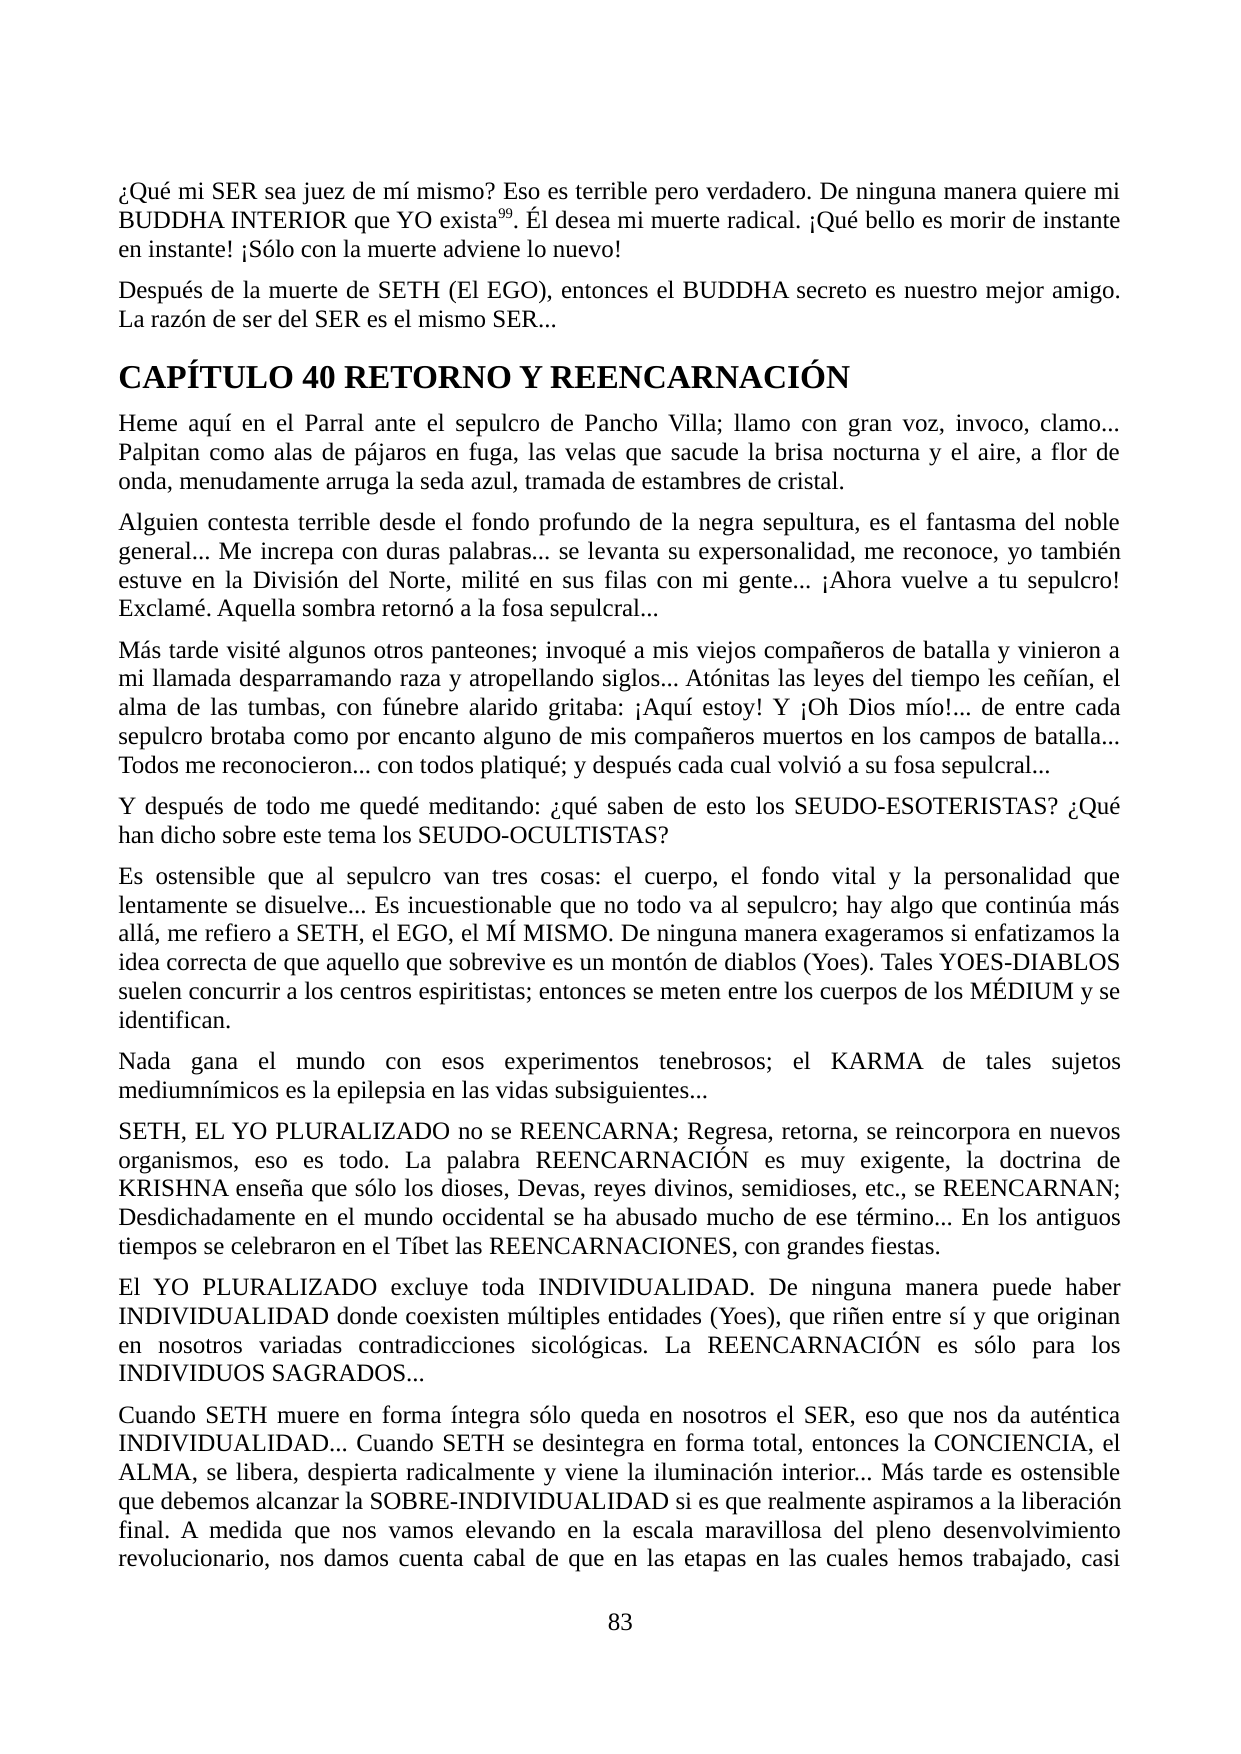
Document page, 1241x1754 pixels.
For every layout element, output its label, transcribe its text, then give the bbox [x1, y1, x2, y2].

text Es ostensible que al sepulcro van tres cosas: el cuerpo, el fondo vital y la personalidad que lentamente se disuelve... Es incuestionable que no todo va al sepulcro; hay algo que continúa más allá, me refiero a SETH, el EGO, el MÍ MISMO. De ninguna manera exageramos si enfatizamos la idea correcta de que aquello que sobrevive es un montón de diablos (Yoes). Tales YOES-DIABLOS suelen concurrir a los centros espiritistas; entonces se meten entre los cuerpos de los MÉDIUM y se identifican. [118, 861, 1122, 1033]
text SETH, EL YO PLURALIZADO no se REENCARNA; Regresa, retorna, se reincorpora en nuevos organismos, eso es todo. La palabra REENCARNACIÓN es muy exigente, la doctrina de KRISHNA enseña que sólo los dioses, Devas, reyes divinos, semidioses, etc., se REENCARNAN; Desdichadamente en el mundo occidental se ha abusado mucho de ese término... En los antiguos tiempos se celebraron en el Tíbet las REENCARNACIONES, con grandes fiestas. [118, 1116, 1122, 1260]
text Heme aquí en el Parral ante el sepulcro de Pancho Villa; llamo con gran voz, invoco, clamo... Palpitan como alas de pájaros en fuga, las velas que sacude la brisa nocturna y el aire, a flor de onda, menudamente arruga la seda azul, tramada de estambres de cristal. [118, 408, 1122, 495]
subtitle CAPÍTULO 40 RETORNO Y REENCARNACIÓN [118, 358, 1122, 396]
text Alguien contesta terrible desde el fondo profundo de la negra sepultura, es el fantasma del noble general... Me increpa con duras palabras... se levanta su expersonalidad, me reconoce, yo también estuve en la División del Norte, milité en sus filas con mi gente... ¡Ahora vuelve a tu sepulcro! Exclamé. Aquella sombra retornó a la fosa sepulcral... [118, 507, 1122, 622]
text Y después de todo me quedé meditando: ¿qué saben de esto los SEUDO-ESOTERISTAS? ¿Qué han dicho sobre este tema los SEUDO-OCULTISTAS? [118, 791, 1122, 848]
text Más tarde visité algunos otros panteones; invoqué a mis viejos compañeros de batalla y vinieron a mi llamada desparramando raza y atropellando siglos... Atónitas las leyes del tiempo les ceñían, el alma de las tumbas, con fúnebre alarido gritaba: ¡Aquí estoy! Y ¡Oh Dios mío!... de entre cada sepulcro brotaba como por encanto alguno de mis compañeros muertos en los campos de batalla... Todos me reconocieron... con todos platiqué; y después cada cual volvió a su fosa sepulcral... [118, 635, 1122, 778]
text Nada gana el mundo con esos experimentos tenebrosos; el KARMA de tales sujetos mediumnímicos es la epilepsia en las vidas subsiguientes... [118, 1046, 1122, 1103]
text El YO PLURALIZADO excluye toda INDIVIDUALIDAD. De ninguna manera puede haber INDIVIDUALIDAD donde coexisten múltiples entidades (Yoes), que riñen entre sí y que originan en nosotros variadas contradicciones sicológicas. La REENCARNACIÓN es sólo para los INDIVIDUOS SAGRADOS... [118, 1272, 1122, 1387]
text Después de la muerte de SETH (El EGO), entonces el BUDDHA secreto es nuestro mejor amigo. La razón de ser del SER es el mismo SER... [118, 275, 1122, 333]
text Cuando SETH muere en forma íntegra sólo queda en nosotros el SER, eso que nos da auténtica INDIVIDUALIDAD... Cuando SETH se desintegra en forma total, entonces la CONCIENCIA, el ALMA, se libera, despierta radicalmente y viene la iluminación interior... Más tarde es ostensible que debemos alcanzar la SOBRE-INDIVIDUALIDAD si es que realmente aspiramos a la liberación final. A medida que nos vamos elevando en la escala maravillosa del pleno desenvolvimiento revolucionario, nos damos cuenta cabal de que en las etapas en las cuales hemos trabajado, casi [118, 1400, 1122, 1572]
text ¿Qué mi SER sea juez de mí mismo? Eso es terrible pero verdadero. De ninguna manera quiere mi BUDDHA INTERIOR que YO exista. Él desea mi muerte radical. ¡Qué bello es morir de instante en instante! ¡Sólo con la muerte adviene lo nuevo! [118, 176, 1122, 263]
